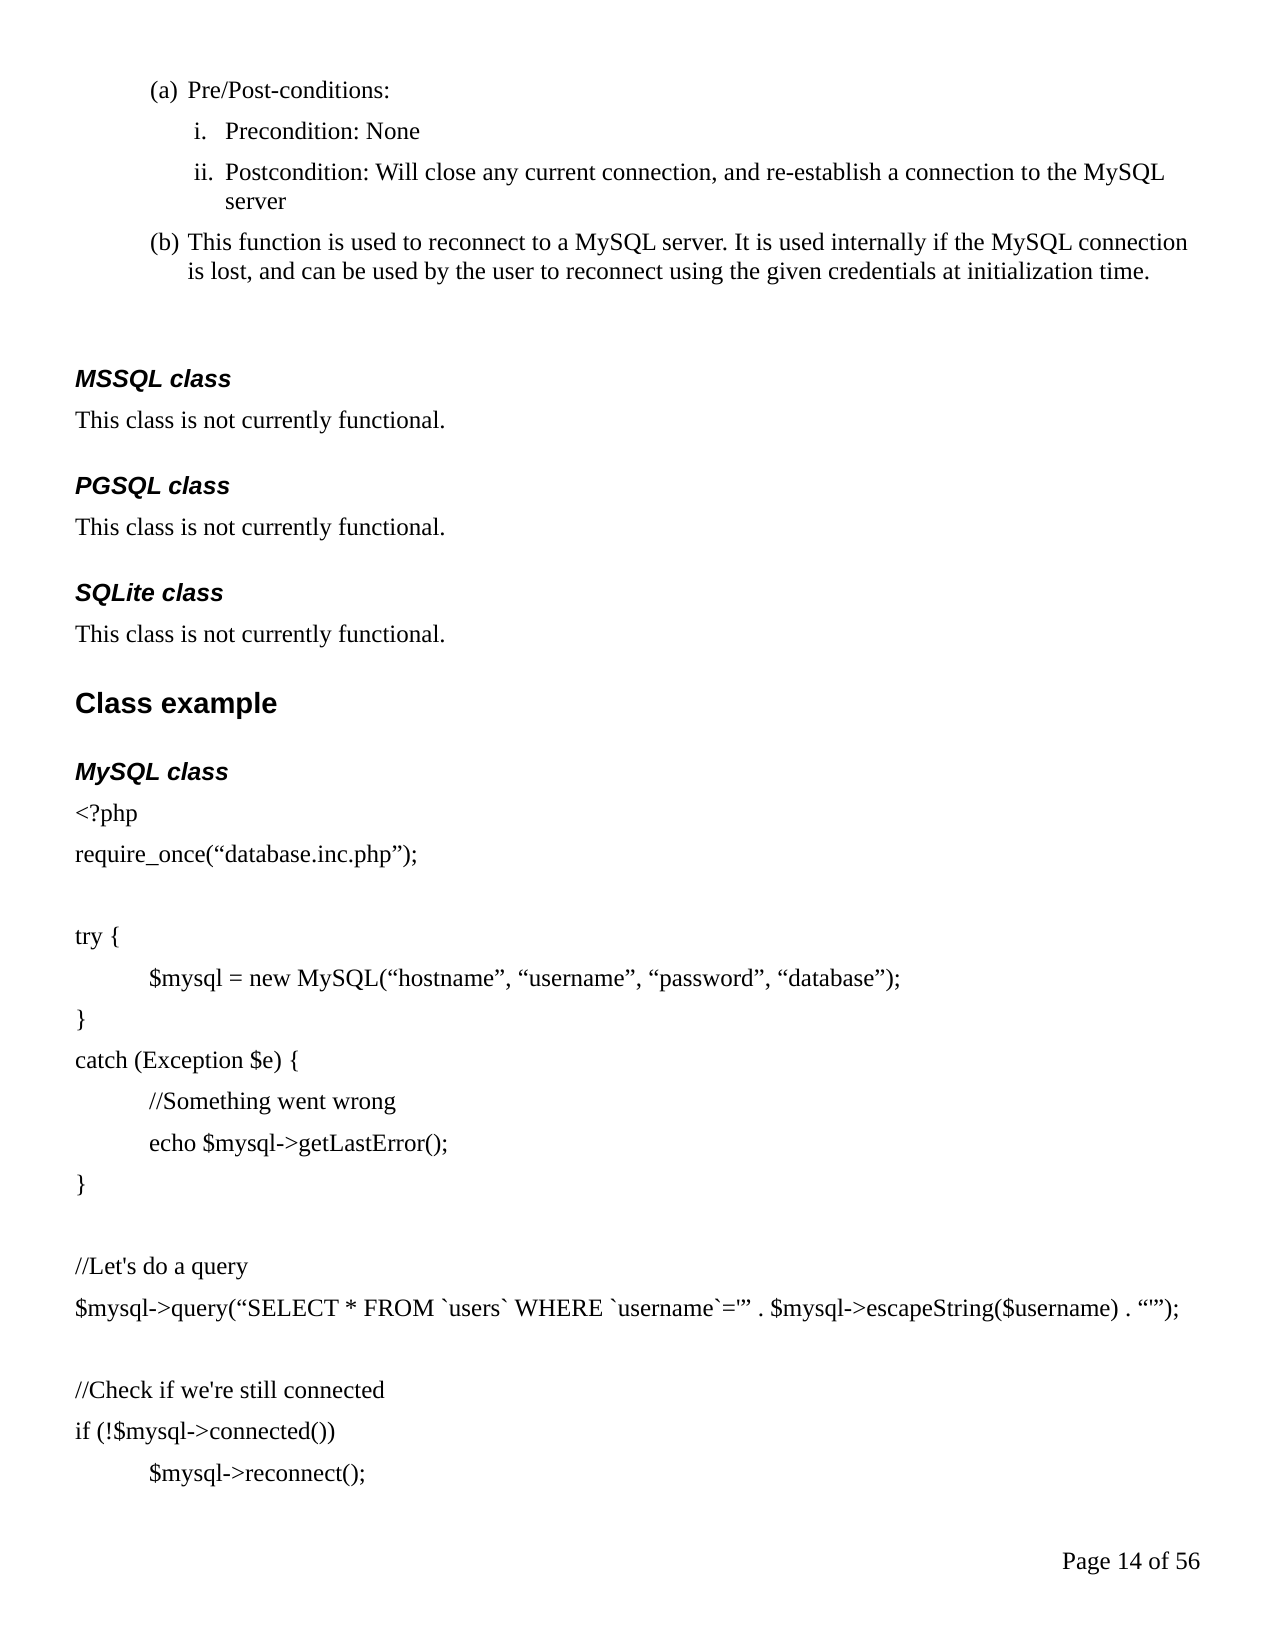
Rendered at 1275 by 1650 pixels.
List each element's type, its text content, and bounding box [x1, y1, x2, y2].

subtitle MySQL class [75, 757, 1200, 785]
text } [75, 1004, 1200, 1033]
text <?php [75, 798, 1200, 826]
subtitle Class example [75, 686, 1200, 719]
text //Something went wrong [75, 1086, 1200, 1115]
list Pre/Post-conditions: [150, 75, 1200, 104]
subtitle MSSQL class [75, 364, 1200, 392]
list This function is used to reconnect to a MySQL server. It is used internally if the MySQL connection is lost, and can be used by the user to reconnect using the given credentials at initialization time. [150, 227, 1200, 285]
text $mysql->reconnect(); [75, 1458, 1200, 1486]
text This class is not currently functional. [75, 405, 1200, 433]
list Postcondition: Will close any current connection, and re-establish a connection to the MySQL server [187, 157, 1200, 215]
text //Check if we're still connected [75, 1375, 1200, 1404]
text catch (Exception $e) { [75, 1045, 1200, 1074]
text } [75, 1169, 1200, 1198]
text if (!$mysql->connected()) [75, 1416, 1200, 1445]
text $mysql = new MySQL(“hostname”, “username”, “password”, “database”); [75, 963, 1200, 991]
text //Let's do a query [75, 1251, 1200, 1280]
text This class is not currently functional. [75, 512, 1200, 541]
subtitle PGSQL class [75, 471, 1200, 499]
list Precondition: None [187, 116, 1200, 145]
subtitle SQLite class [75, 578, 1200, 607]
text $mysql->query(“SELECT * FROM `users` WHERE `username`='” . $mysql->escapeString($username) . “'”); [75, 1293, 1200, 1321]
text require_once(“database.inc.php”); [75, 839, 1200, 868]
text echo $mysql->getLastError(); [75, 1128, 1200, 1156]
text try { [75, 921, 1200, 950]
text This class is not currently functional. [75, 619, 1200, 648]
